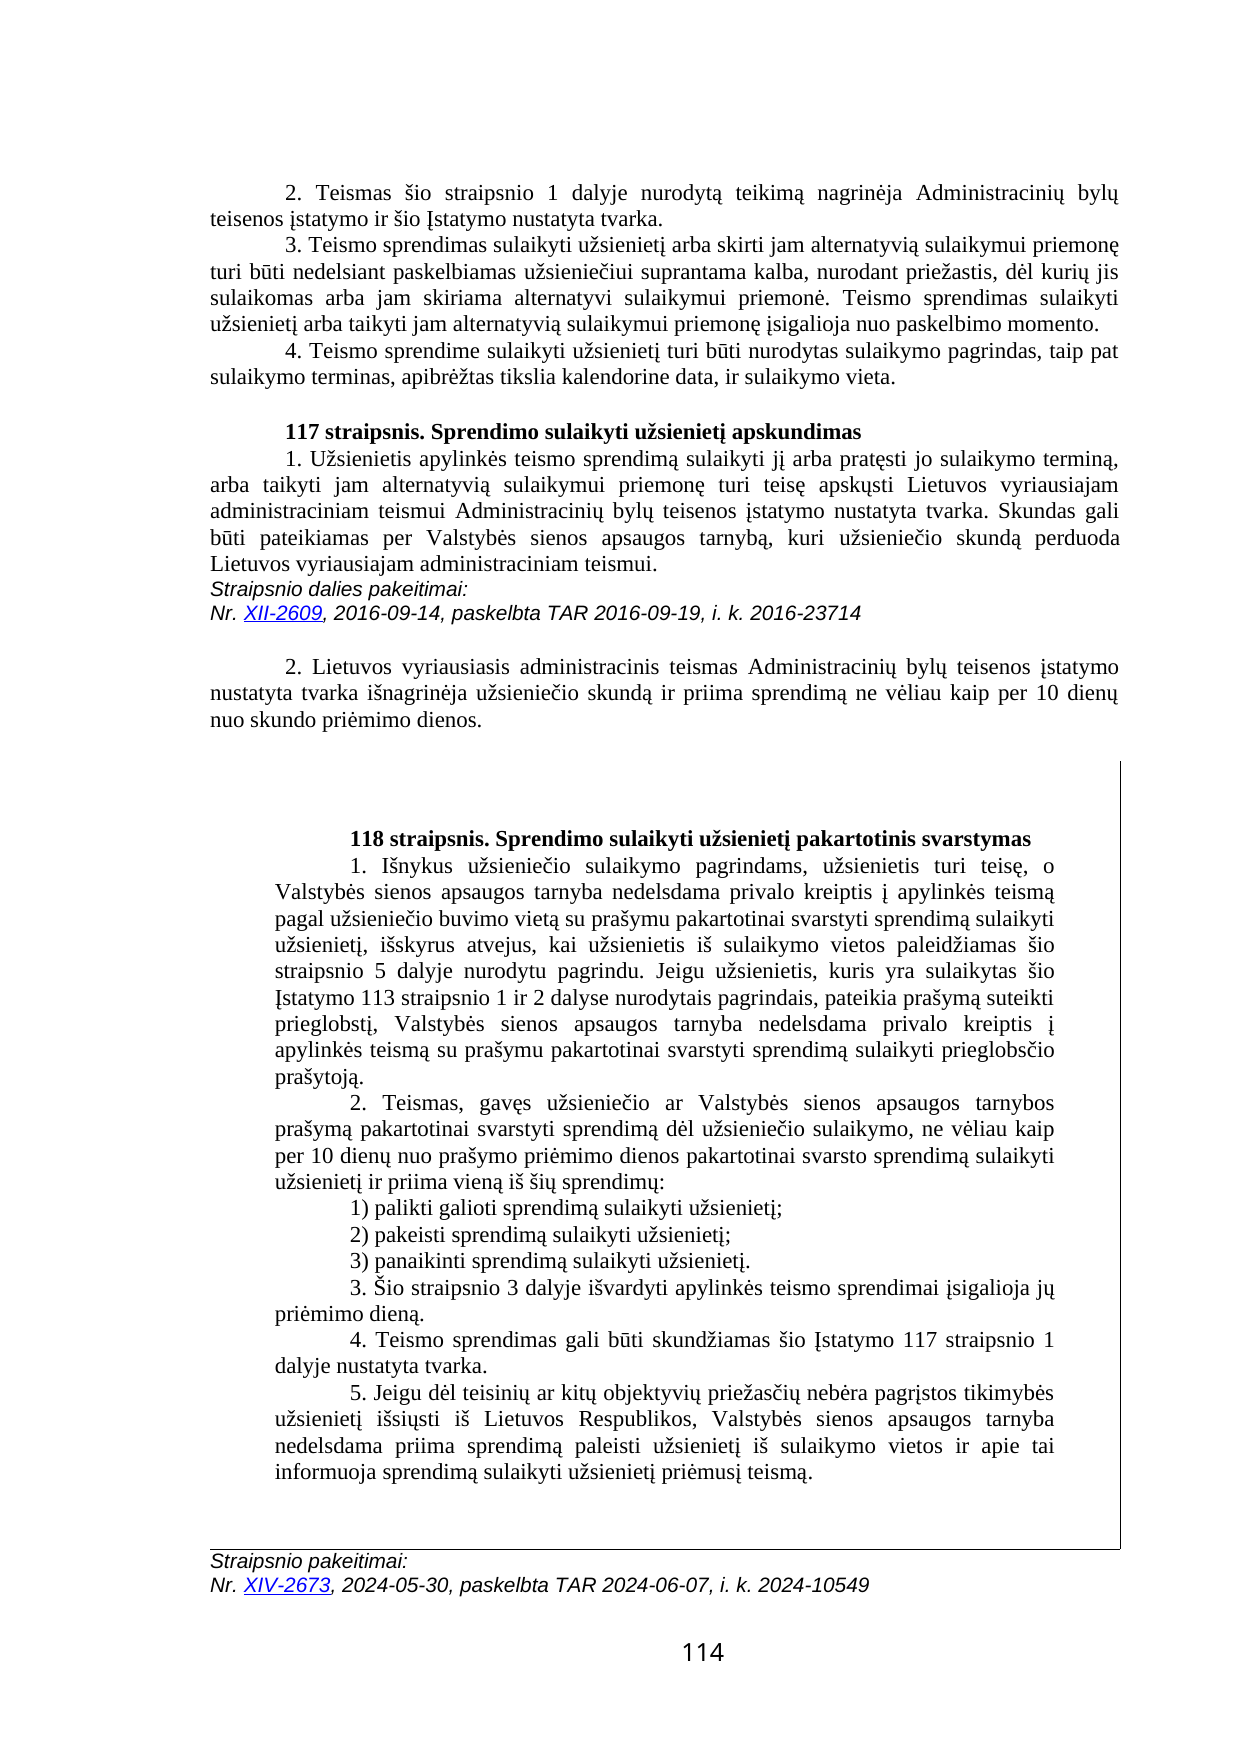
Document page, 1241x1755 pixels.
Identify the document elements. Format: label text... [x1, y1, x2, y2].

text 3) panaikinti sprendimą sulaikyti užsienietį. [210, 1247, 1120, 1273]
text 2. Teismas šio straipsnio 1 dalyje nurodytą teikimą nagrinėja Administracinių bylų teisenos įstatymo ir šio Įstatymo nustatyta tvarka. [210, 179, 1120, 231]
text 3. Teismo sprendimas sulaikyti užsienietį arba skirti jam alternatyvią sulaikymui priemonę turi būti nedelsiant paskelbiamas užsieniečiui suprantama kalba, nurodant priežastis, dėl kurių jis sulaikomas arba jam skiriama alternatyvi sulaikymui priemonė. Teismo sprendimas sulaikyti užsienietį arba taikyti jam alternatyvią sulaikymui priemonę įsigalioja nuo paskelbimo momento. [210, 231, 1120, 337]
text 3. Šio straipsnio 3 dalyje išvardyti apylinkės teismo sprendimai įsigalioja jų priėmimo dieną. [210, 1273, 1120, 1326]
text Nr. XII-2609, 2016-09-14, paskelbta TAR 2016-09-19, i. k. 2016-23714 [210, 600, 1120, 624]
text 4. Teismo sprendimas gali būti skundžiamas šio Įstatymo 117 straipsnio 1 dalyje nustatyta tvarka. [210, 1326, 1120, 1379]
text 2) pakeisti sprendimą sulaikyti užsienietį; [210, 1221, 1120, 1247]
text 117 straipsnis. Sprendimo sulaikyti užsienietį apskundimas [210, 418, 1120, 445]
text 2. Teismas, gavęs užsieniečio ar Valstybės sienos apsaugos tarnybos prašymą pakartotinai svarstyti sprendimą dėl užsieniečio sulaikymo, ne vėliau kaip per 10 dienų nuo prašymo priėmimo dienos pakartotinai svarsto sprendimą sulaikyti užsienietį ir priima vieną iš šių sprendimų: [210, 1089, 1120, 1194]
text Nr. XIV-2673, 2024-05-30, paskelbta TAR 2024-06-07, i. k. 2024-10549 [210, 1573, 1120, 1597]
text 1) palikti galioti sprendimą sulaikyti užsienietį; [210, 1194, 1120, 1221]
text Straipsnio pakeitimai: [210, 1549, 1120, 1573]
text 4. Teismo sprendime sulaikyti užsienietį turi būti nurodytas sulaikymo pagrindas, taip pat sulaikymo terminas, apibrėžtas tikslia kalendorine data, ir sulaikymo vieta. [210, 337, 1120, 389]
text 5. Jeigu dėl teisinių ar kitų objektyvių priežasčių nebėra pagrįstos tikimybės užsienietį išsiųsti iš Lietuvos Respublikos, Valstybės sienos apsaugos tarnyba nedelsdama priima sprendimą paleisti užsienietį iš sulaikymo vietos ir apie tai informuoja sprendimą sulaikyti užsienietį priėmusį teismą. [210, 1379, 1120, 1549]
text Straipsnio dalies pakeitimai: [210, 576, 1120, 600]
text 1. Užsienietis apylinkės teismo sprendimą sulaikyti jį arba pratęsti jo sulaikymo terminą, arba taikyti jam alternatyvią sulaikymui priemonę turi teisę apskųsti Lietuvos vyriausiajam administraciniam teismui Administracinių bylų teisenos įstatymo nustatyta tvarka. Skundas gali būti pateikiamas per Valstybės sienos apsaugos tarnybą, kuri užsieniečio skundą perduoda Lietuvos vyriausiajam administraciniam teismui. [210, 445, 1120, 576]
text 118 straipsnis. Sprendimo sulaikyti užsienietį pakartotinis svarstymas [210, 761, 1120, 852]
text 1. Išnykus užsieniečio sulaikymo pagrindams, užsienietis turi teisę, o Valstybės sienos apsaugos tarnyba nedelsdama privalo kreiptis į apylinkės teismą pagal užsieniečio buvimo vietą su prašymu pakartotinai svarstyti sprendimą sulaikyti užsienietį, išskyrus atvejus, kai užsienietis iš sulaikymo vietos paleidžiamas šio straipsnio 5 dalyje nurodytu pagrindu. Jeigu užsienietis, kuris yra sulaikytas šio Įstatymo 113 straipsnio 1 ir 2 dalyse nurodytais pagrindais, pateikia prašymą suteikti prieglobstį, Valstybės sienos apsaugos tarnyba nedelsdama privalo kreiptis į apylinkės teismą su prašymu pakartotinai svarstyti sprendimą sulaikyti prieglobsčio prašytoją. [210, 852, 1120, 1089]
text 2. Lietuvos vyriausiasis administracinis teismas Administracinių bylų teisenos įstatymo nustatyta tvarka išnagrinėja užsieniečio skundą ir priima sprendimą ne vėliau kaip per 10 dienų nuo skundo priėmimo dienos. [210, 653, 1120, 732]
